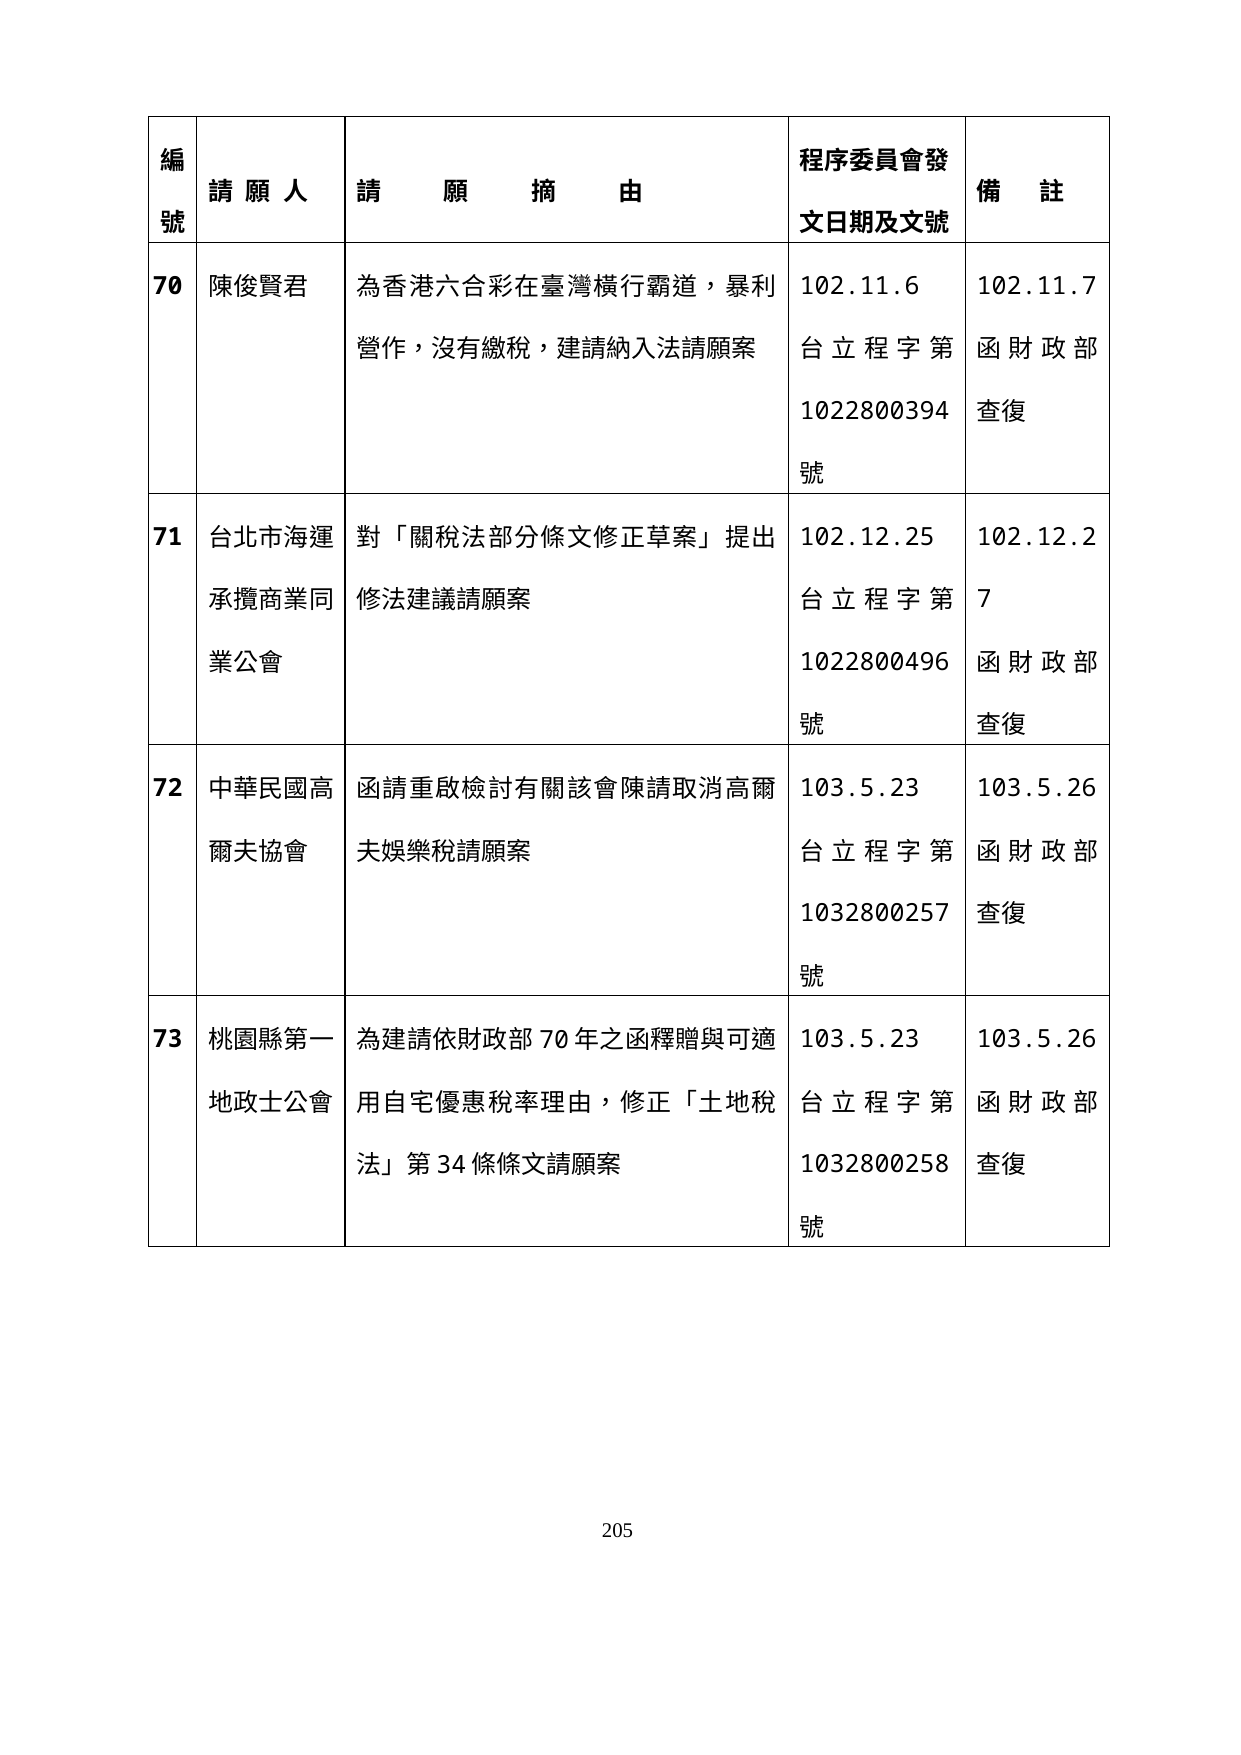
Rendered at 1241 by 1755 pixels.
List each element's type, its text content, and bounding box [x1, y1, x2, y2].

table_cell [149, 494, 196, 744]
table_header 備 註 [966, 117, 1109, 242]
table_cell 102.11.7 函財政部查復 [966, 243, 1109, 493]
table_cell 台北市海運承攬商業同業公會 [197, 494, 344, 744]
table_header 請 願 摘 由 [346, 117, 788, 242]
table_cell 102.12.27 函財政部查復 [966, 494, 1109, 744]
table_cell [149, 745, 196, 995]
table_cell 為香港六合彩在臺灣橫行霸道，暴利營作，沒有繳稅，建請納入法請願案 [346, 243, 788, 493]
table_cell 桃園縣第一地政士公會 [197, 996, 344, 1246]
table_cell [149, 996, 196, 1246]
table_cell 102.11.6 台立程字第1022800394號 [789, 243, 965, 493]
table_cell 102.12.25 台立程字第1022800496號 [789, 494, 965, 744]
table_cell 103.5.23 台立程字第1032800257號 [789, 745, 965, 995]
table_cell 為建請依財政部70年之函釋贈與可適用自宅優惠稅率理由，修正「土地稅法」第34條條文請願案 [346, 996, 788, 1246]
table_cell [149, 243, 196, 493]
table_cell 對「關稅法部分條文修正草案」提出修法建議請願案 [346, 494, 788, 744]
table_cell 103.5.26 函財政部查復 [966, 996, 1109, 1246]
table_header 編號 [149, 117, 196, 242]
table_cell 函請重啟檢討有關該會陳請取消高爾夫娛樂稅請願案 [346, 745, 788, 995]
table_cell 103.5.26 函財政部查復 [966, 745, 1109, 995]
table_header 程序委員會發文日期及文號 [789, 117, 965, 242]
table_header 請 願 人 [197, 117, 344, 242]
table_cell 103.5.23 台立程字第1032800258號 [789, 996, 965, 1246]
table_cell 中華民國高爾夫協會 [197, 745, 344, 995]
table_cell 陳俊賢君 [197, 243, 344, 493]
